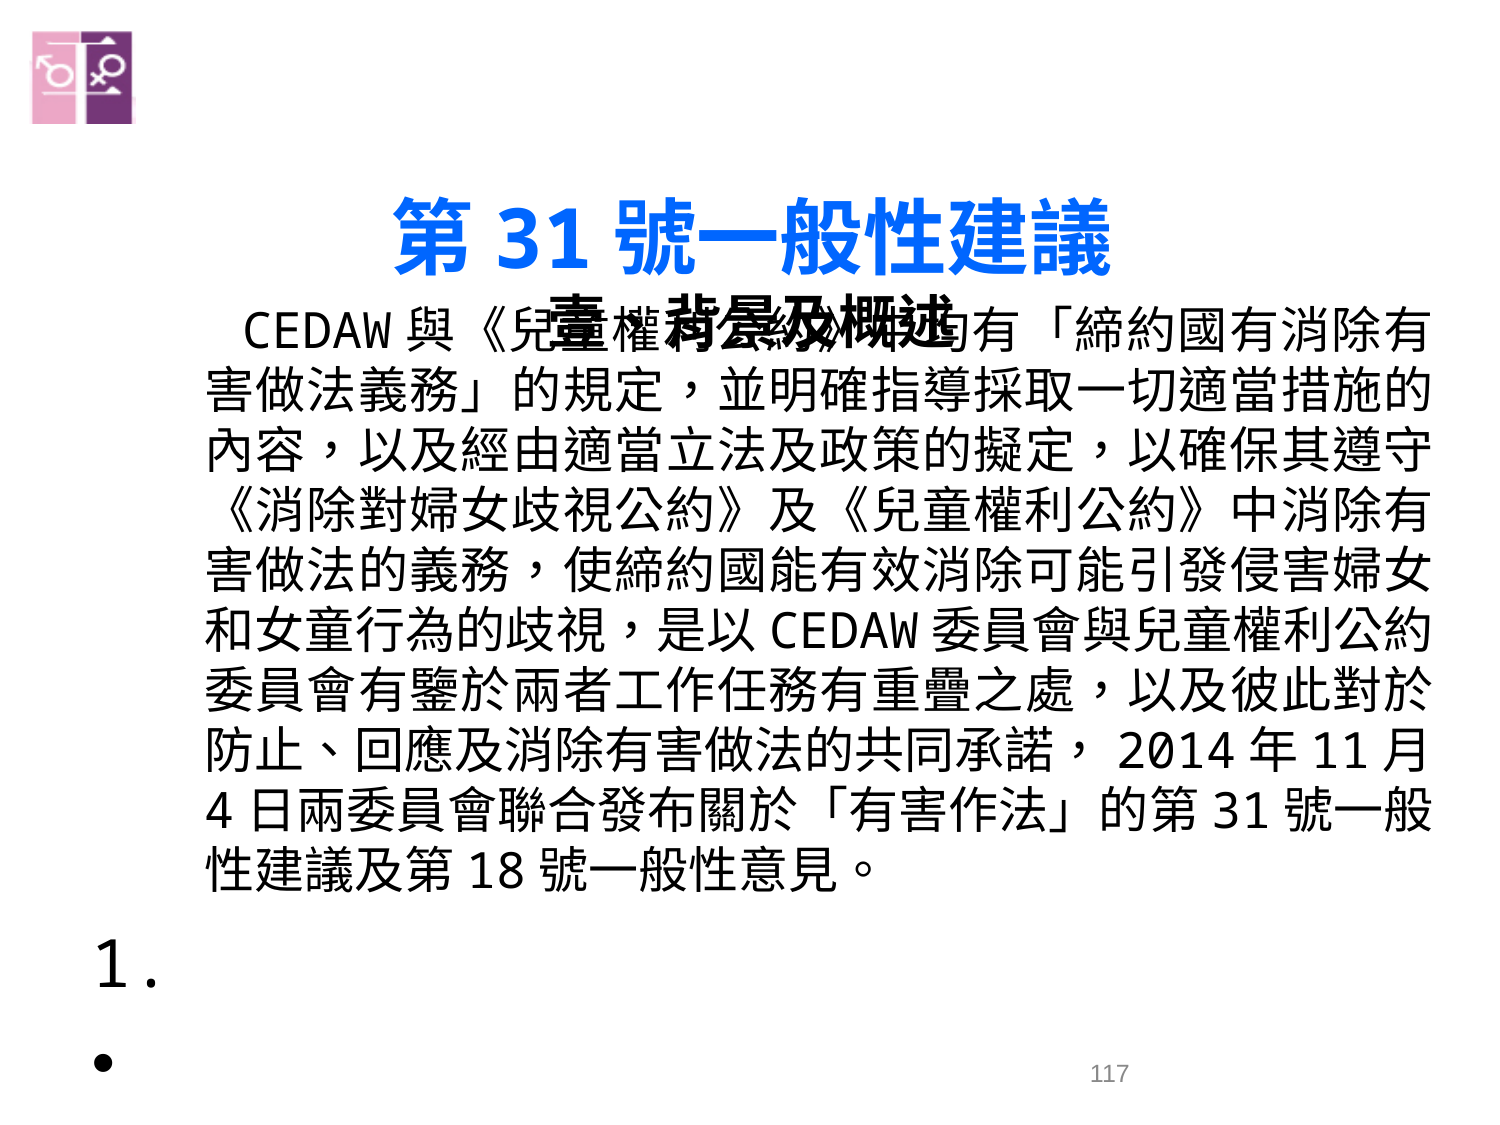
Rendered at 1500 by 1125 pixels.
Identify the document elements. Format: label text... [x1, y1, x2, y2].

list CEDAW與《兒童權利公約》中均有「締約國有消除有害做法義務」的規定，並明確指導採取一切適當措施的內容，以及經由適當立法及政策的擬定，以確保其遵守《消除對婦女歧視公約》及《兒童權利公約》中消除有害做法的義務，使締約國能有效消除可能引發侵害婦女和女童行為的歧視，是以CEDAW委員會與兒童權利公約委員會有鑒於兩者工作任務有重疊之處，以及彼此對於防止、回應及消除有害做法的共同承諾，2014年11月4日兩委員會聯合發布關於「有害作法」的第31號一般性建議及第18號一般性意見。 [76, 290, 1449, 1028]
title 第31號一般性建議 壹、背景及概述 [76, 78, 1427, 266]
text_box 117 [1074, 1042, 1426, 1103]
